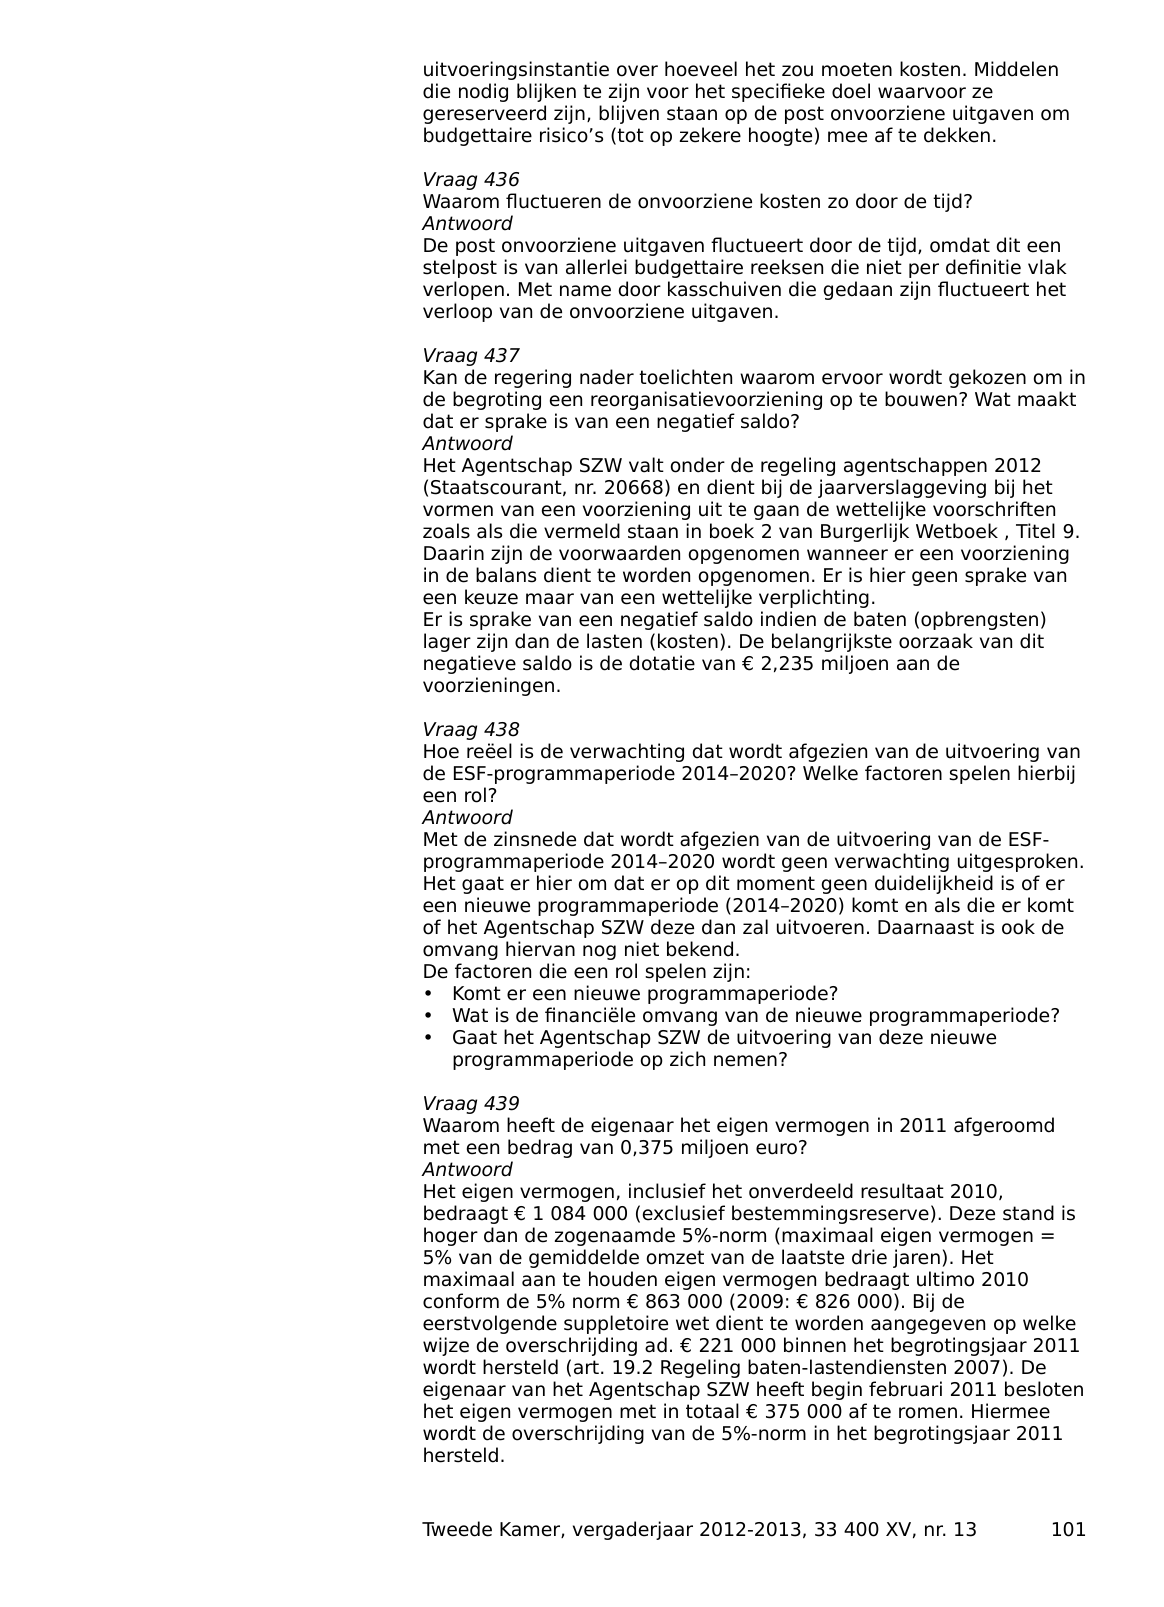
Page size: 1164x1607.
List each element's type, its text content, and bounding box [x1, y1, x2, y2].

text uitvoeringsinstantie over hoeveel het zou moeten kosten. Middelen die nodig blijken te zijn voor het specifieke doel waarvoor ze gereserveerd zijn, blijven staan op de post onvoorziene uitgaven om budgettaire risico’s (tot op zekere hoogte) mee af te dekken. [422, 59, 1087, 147]
text Antwoord [422, 213, 1087, 235]
text Vraag 437 [422, 345, 1087, 367]
text Vraag 439 [422, 1093, 1087, 1115]
text Met de zinsnede dat wordt afgezien van de uitvoering van de ESF-programmaperiode 2014–2020 wordt geen verwachting uitgesproken. Het gaat er hier om dat er op dit moment geen duidelijkheid is of er een nieuwe programmaperiode (2014–2020) komt en als die er komt of het Agentschap SZW deze dan zal uitvoeren. Daarnaast is ook de omvang hiervan nog niet bekend. [422, 829, 1087, 961]
text Antwoord [422, 1159, 1087, 1181]
text Vraag 436 [422, 169, 1087, 191]
text Antwoord [422, 807, 1087, 829]
text Antwoord [422, 433, 1087, 455]
text • Gaat het Agentschap SZW de uitvoering van deze nieuwe programmaperiode op zich nemen? [422, 1027, 1087, 1071]
text Waarom fluctueren de onvoorziene kosten zo door de tijd? [422, 191, 1087, 213]
text De factoren die een rol spelen zijn: [422, 961, 1087, 983]
text Kan de regering nader toelichten waarom ervoor wordt gekozen om in de begroting een reorganisatievoorziening op te bouwen? Wat maakt dat er sprake is van een negatief saldo? [422, 367, 1087, 433]
text Waarom heeft de eigenaar het eigen vermogen in 2011 afgeroomd met een bedrag van 0,375 miljoen euro? [422, 1115, 1087, 1159]
text Het Agentschap SZW valt onder de regeling agentschappen 2012 (Staatscourant, nr. 20668) en dient bij de jaarverslaggeving bij het vormen van een voorziening uit te gaan de wettelijke voorschriften zoals als die vermeld staan in boek 2 van Burgerlijk Wetboek , Titel 9. Daarin zijn de voorwaarden opgenomen wanneer er een voorziening in de balans dient te worden opgenomen. Er is hier geen sprake van een keuze maar van een wettelijke verplichting. [422, 455, 1087, 609]
text Vraag 438 [422, 719, 1087, 741]
text De post onvoorziene uitgaven fluctueert door de tijd, omdat dit een stelpost is van allerlei budgettaire reeksen die niet per definitie vlak verlopen. Met name door kasschuiven die gedaan zijn fluctueert het verloop van de onvoorziene uitgaven. [422, 235, 1087, 323]
text Er is sprake van een negatief saldo indien de baten (opbrengsten) lager zijn dan de lasten (kosten). De belangrijkste oorzaak van dit negatieve saldo is de dotatie van € 2,235 miljoen aan de voorzieningen. [422, 609, 1087, 697]
text • Komt er een nieuwe programmaperiode? [422, 983, 1087, 1005]
text • Wat is de financiële omvang van de nieuwe programmaperiode? [422, 1005, 1087, 1027]
text Het eigen vermogen, inclusief het onverdeeld resultaat 2010, bedraagt € 1 084 000 (exclusief bestemmingsreserve). Deze stand is hoger dan de zogenaamde 5%-norm (maximaal eigen vermogen = 5% van de gemiddelde omzet van de laatste drie jaren). Het maximaal aan te houden eigen vermogen bedraagt ultimo 2010 conform de 5% norm € 863 000 (2009: € 826 000). Bij de eerstvolgende suppletoire wet dient te worden aangegeven op welke wijze de overschrijding ad. € 221 000 binnen het begrotingsjaar 2011 wordt hersteld (art. 19.2 Regeling baten-lastendiensten 2007). De eigenaar van het Agentschap SZW heeft begin februari 2011 besloten het eigen vermogen met in totaal € 375 000 af te romen. Hiermee wordt de overschrijding van de 5%-norm in het begrotingsjaar 2011 hersteld. [422, 1181, 1087, 1467]
text Hoe reëel is de verwachting dat wordt afgezien van de uitvoering van de ESF-programmaperiode 2014–2020? Welke factoren spelen hierbij een rol? [422, 741, 1087, 807]
